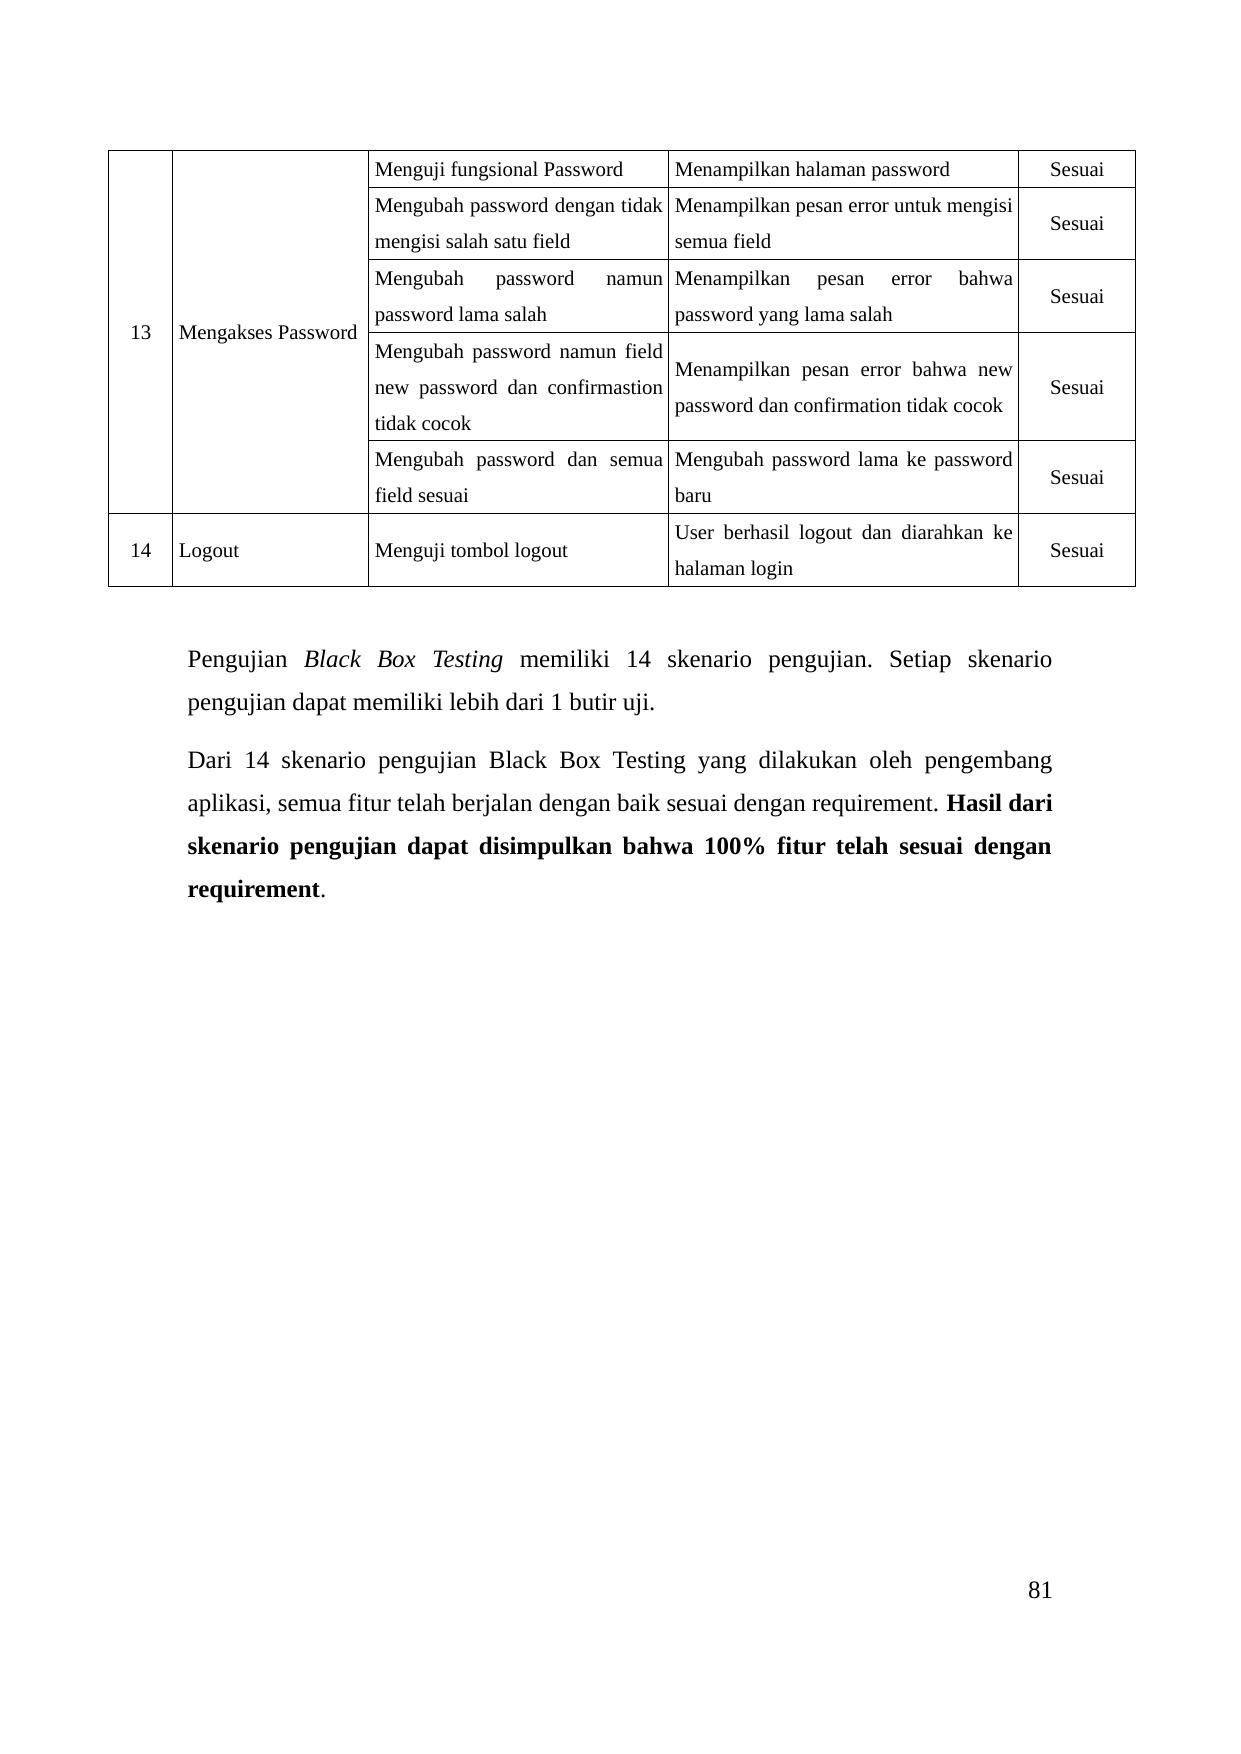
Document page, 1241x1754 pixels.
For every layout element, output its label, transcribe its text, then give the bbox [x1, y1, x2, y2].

table_cell Sesuai [1019, 441, 1135, 513]
text Dari 14 skenario pengujian Black Box Testing yang dilakukan oleh pengembang aplikasi, semua fitur telah berjalan dengan baik sesuai dengan requirement. Hasil dari skenario pengujian dapat disimpulkan bahwa 100% fitur telah sesuai dengan requirement. [187, 745, 1053, 903]
table_cell Mengubah password dan semua field sesuai [369, 441, 668, 513]
table_cell Sesuai [1019, 333, 1135, 440]
table_cell 14 [109, 514, 172, 586]
table_cell Menguji tombol logout [369, 514, 668, 586]
table_cell Menampilkan halaman password [669, 151, 1018, 187]
table_cell Menguji fungsional Password [369, 151, 668, 187]
table_cell Mengubah password namun password lama salah [369, 260, 668, 332]
table_cell Sesuai [1019, 151, 1135, 187]
table_cell Menampilkan pesan error bahwa new password dan confirmation tidak cocok [669, 333, 1018, 440]
table_cell Logout [173, 514, 368, 586]
text Pengujian Black Box Testing memiliki 14 skenario pengujian. Setiap skenario pengujian dapat memiliki lebih dari 1 butir uji. [187, 644, 1053, 716]
table_cell Mengubah password namun field new password dan confirmastion tidak cocok [369, 333, 668, 440]
table_cell Sesuai [1019, 260, 1135, 332]
table_cell Menampilkan pesan error bahwa password yang lama salah [669, 260, 1018, 332]
table_cell Mengubah password lama ke password baru [669, 441, 1018, 513]
table_cell Sesuai [1019, 514, 1135, 586]
table_cell Menampilkan pesan error untuk mengisi semua field [669, 188, 1018, 259]
table_cell Sesuai [1019, 188, 1135, 259]
table_cell User berhasil logout dan diarahkan ke halaman login [669, 514, 1018, 586]
table_cell Mengakses Password [173, 151, 368, 513]
table_cell Mengubah password dengan tidak mengisi salah satu field [369, 188, 668, 259]
table_cell 13 [109, 151, 172, 513]
